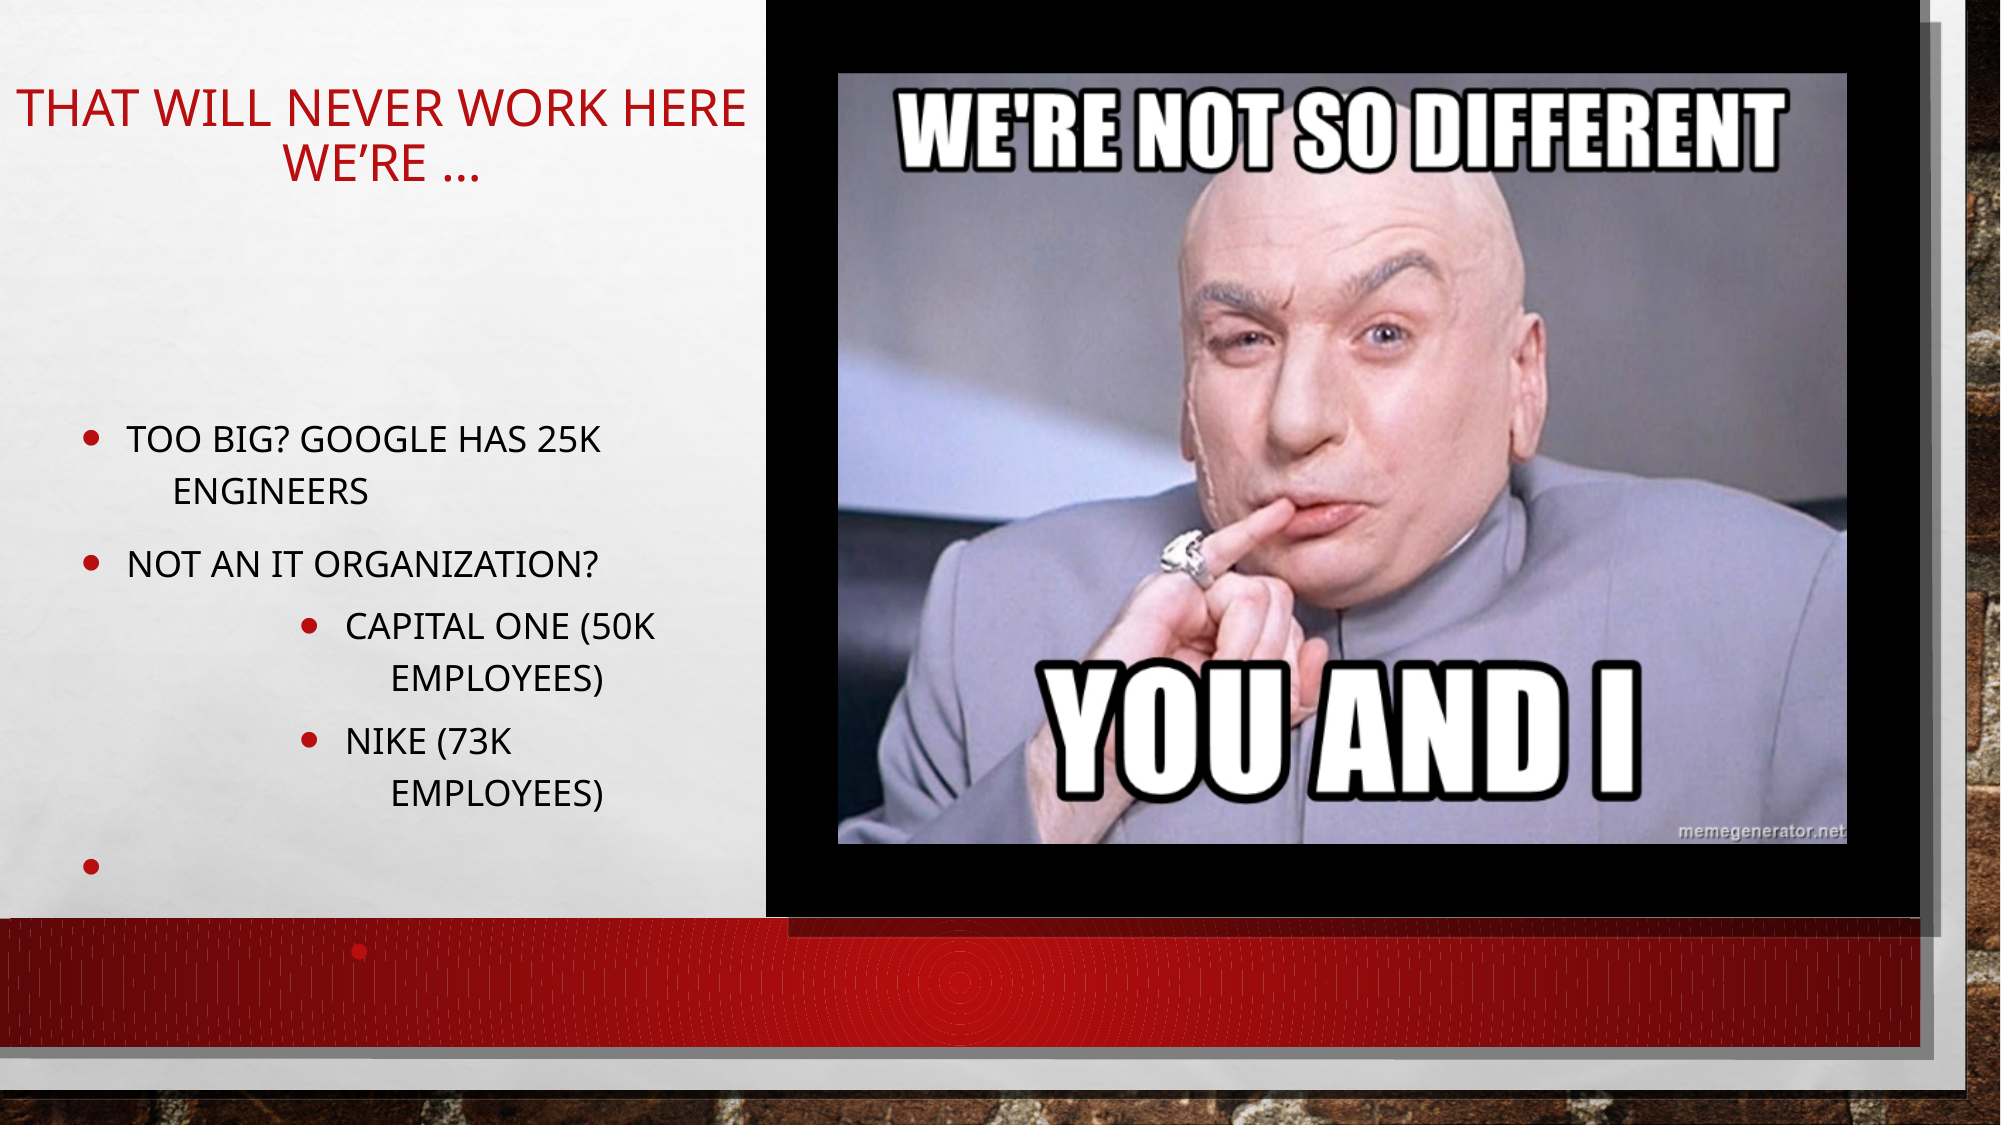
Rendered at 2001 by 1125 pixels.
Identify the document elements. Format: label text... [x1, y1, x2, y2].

title That will never work here we’re … [0, 36, 766, 201]
picture [838, 72, 1847, 844]
list Too Big? Google has 25k engineers Not an IT organization? Capital One (50k employees) Nike (73k employees) [66, 399, 744, 825]
